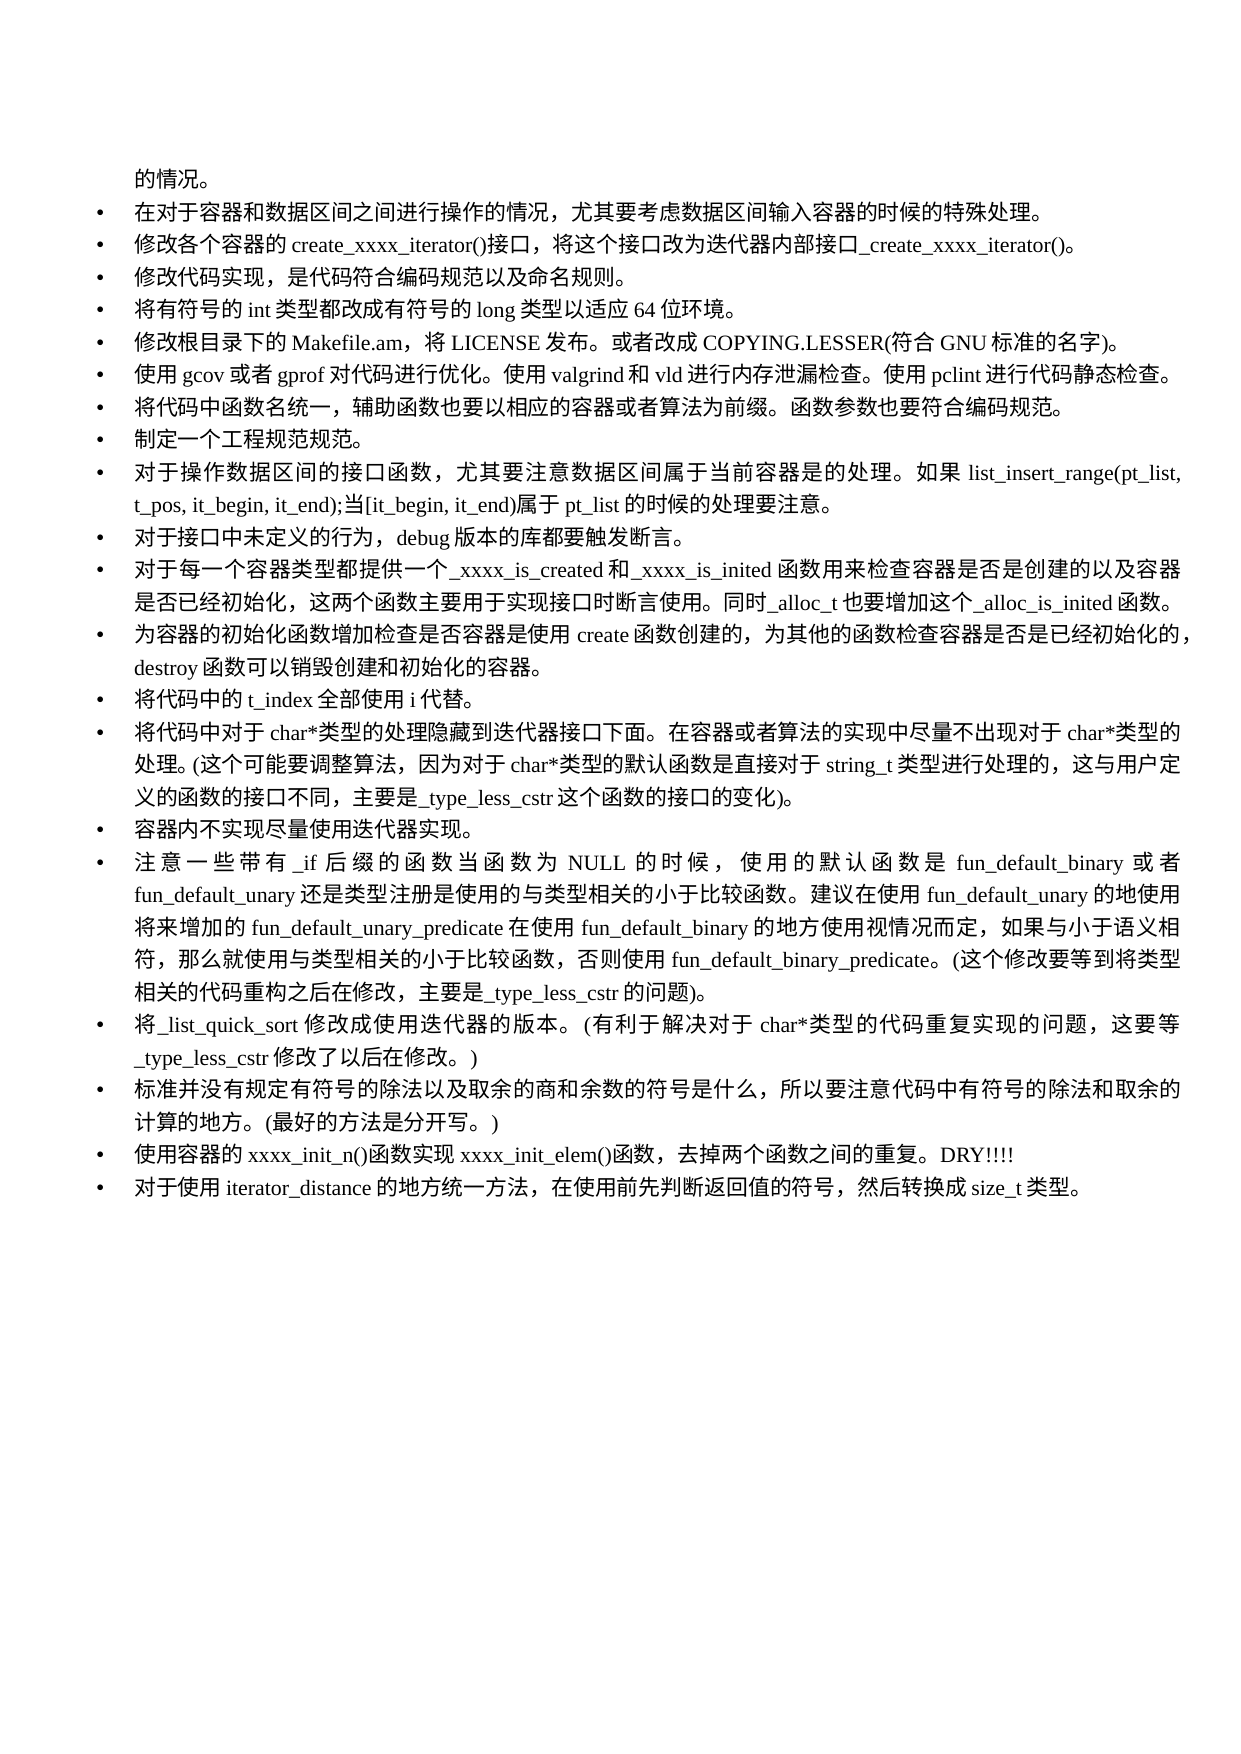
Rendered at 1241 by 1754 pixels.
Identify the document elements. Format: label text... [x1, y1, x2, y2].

list 将_list_quick_sort修改成使用迭代器的版本。(有利于解决对于char*类型的代码重复实现的问题，这要等_type_less_cstr修改了以后在修改。) [96, 1007, 1181, 1072]
list 对于每一个容器类型都提供一个_xxxx_is_created和_xxxx_is_inited函数用来检查容器是否是创建的以及容器是否已经初始化，这两个函数主要用于实现接口时断言使用。同时_alloc_t也要增加这个_alloc_is_inited函数。 [96, 552, 1181, 617]
list 容器内不实现尽量使用迭代器实现。 [96, 812, 1181, 844]
list 对于使用iterator_distance的地方统一方法，在使用前先判断返回值的符号，然后转换成size_t类型。 [96, 1169, 1181, 1202]
list 使用gcov或者gprof对代码进行优化。使用valgrind和vld进行内存泄漏检查。使用pclint进行代码静态检查。 [96, 357, 1181, 389]
list 将代码中函数名统一，辅助函数也要以相应的容器或者算法为前缀。函数参数也要符合编码规范。 [96, 389, 1181, 422]
list 修改各个容器的create_xxxx_iterator()接口，将这个接口改为迭代器内部接口_create_xxxx_iterator()。 [96, 227, 1181, 259]
list 的情况。 [96, 162, 1181, 194]
list 修改代码实现，是代码符合编码规范以及命名规则。 [96, 259, 1181, 292]
list 对于操作数据区间的接口函数，尤其要注意数据区间属于当前容器是的处理。如果list_insert_range(pt_list, t_pos, it_begin, it_end);当[it_begin, it_end)属于pt_list的时候的处理要注意。 [96, 454, 1181, 519]
list 将代码中对于char*类型的处理隐藏到迭代器接口下面。在容器或者算法的实现中尽量不出现对于char*类型的处理。(这个可能要调整算法，因为对于char*类型的默认函数是直接对于string_t类型进行处理的，这与用户定义的函数的接口不同，主要是_type_less_cstr这个函数的接口的变化)。 [96, 714, 1181, 812]
list 为容器的初始化函数增加检查是否容器是使用create函数创建的，为其他的函数检查容器是否是已经初始化的，destroy函数可以销毁创建和初始化的容器。 [96, 617, 1181, 682]
list 将有符号的int类型都改成有符号的long类型以适应64位环境。 [96, 292, 1181, 324]
list 修改根目录下的Makefile.am，将LICENSE发布。或者改成COPYING.LESSER(符合GNU标准的名字)。 [96, 324, 1181, 357]
list 注意一些带有_if后缀的函数当函数为NULL的时候，使用的默认函数是fun_default_binary或者fun_default_unary还是类型注册是使用的与类型相关的小于比较函数。建议在使用fun_default_unary的地使用将来增加的fun_default_unary_predicate在使用fun_default_binary的地方使用视情况而定，如果与小于语义相符，那么就使用与类型相关的小于比较函数，否则使用fun_default_binary_predicate。(这个修改要等到将类型相关的代码重构之后在修改，主要是_type_less_cstr的问题)。 [96, 844, 1181, 1007]
list 在对于容器和数据区间之间进行操作的情况，尤其要考虑数据区间输入容器的时候的特殊处理。 [96, 194, 1181, 227]
list 对于接口中未定义的行为，debug版本的库都要触发断言。 [96, 519, 1181, 552]
list 标准并没有规定有符号的除法以及取余的商和余数的符号是什么，所以要注意代码中有符号的除法和取余的计算的地方。(最好的方法是分开写。) [96, 1072, 1181, 1137]
list 制定一个工程规范规范。 [96, 422, 1181, 454]
list 使用容器的xxxx_init_n()函数实现xxxx_init_elem()函数，去掉两个函数之间的重复。DRY!!!! [96, 1137, 1181, 1169]
list 将代码中的t_index全部使用i代替。 [96, 682, 1181, 714]
